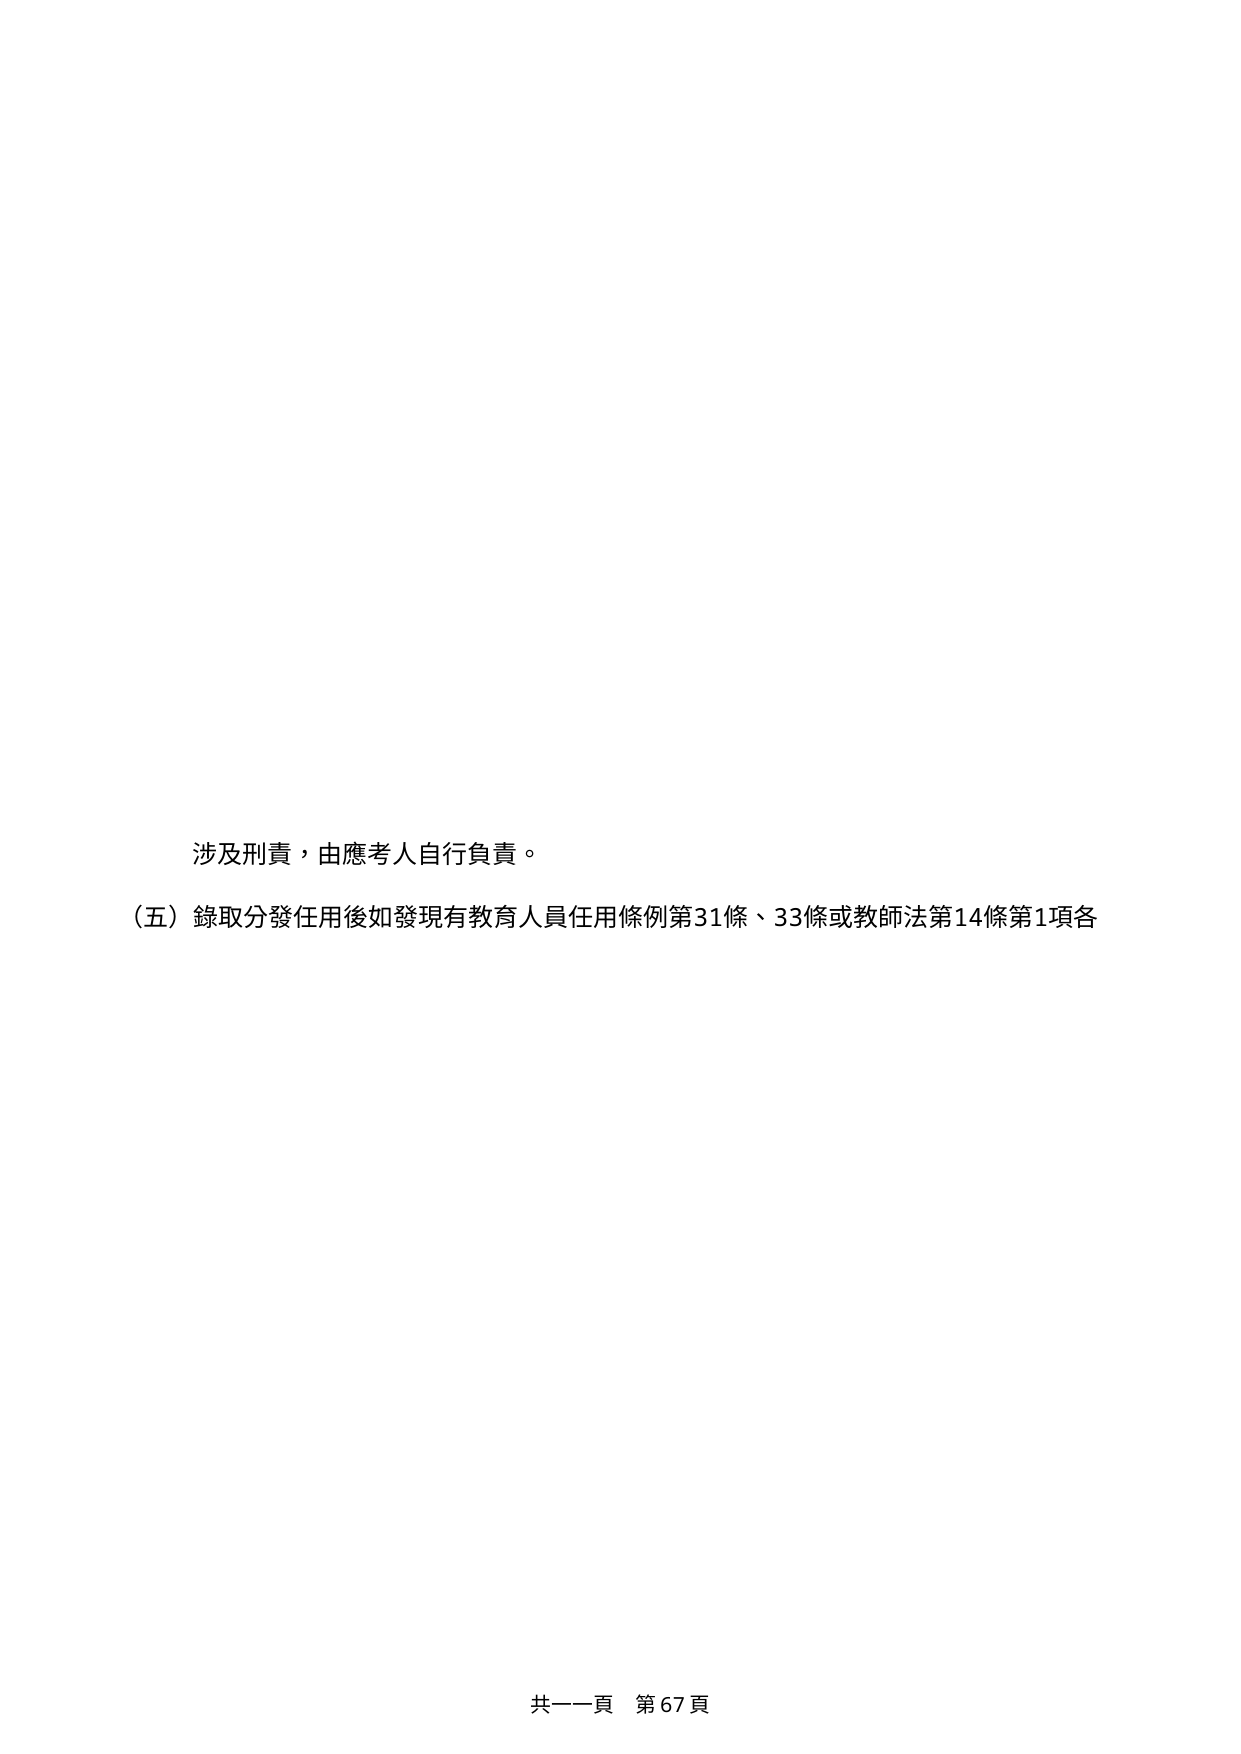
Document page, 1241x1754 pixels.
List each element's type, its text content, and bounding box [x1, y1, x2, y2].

text （五）錄取分發任用後如發現有教育人員任用條例第31條、33條或教師法第14條第1項各 [118, 874, 1122, 936]
text 涉及刑責，由應考人自行負責。 [118, 811, 1122, 874]
